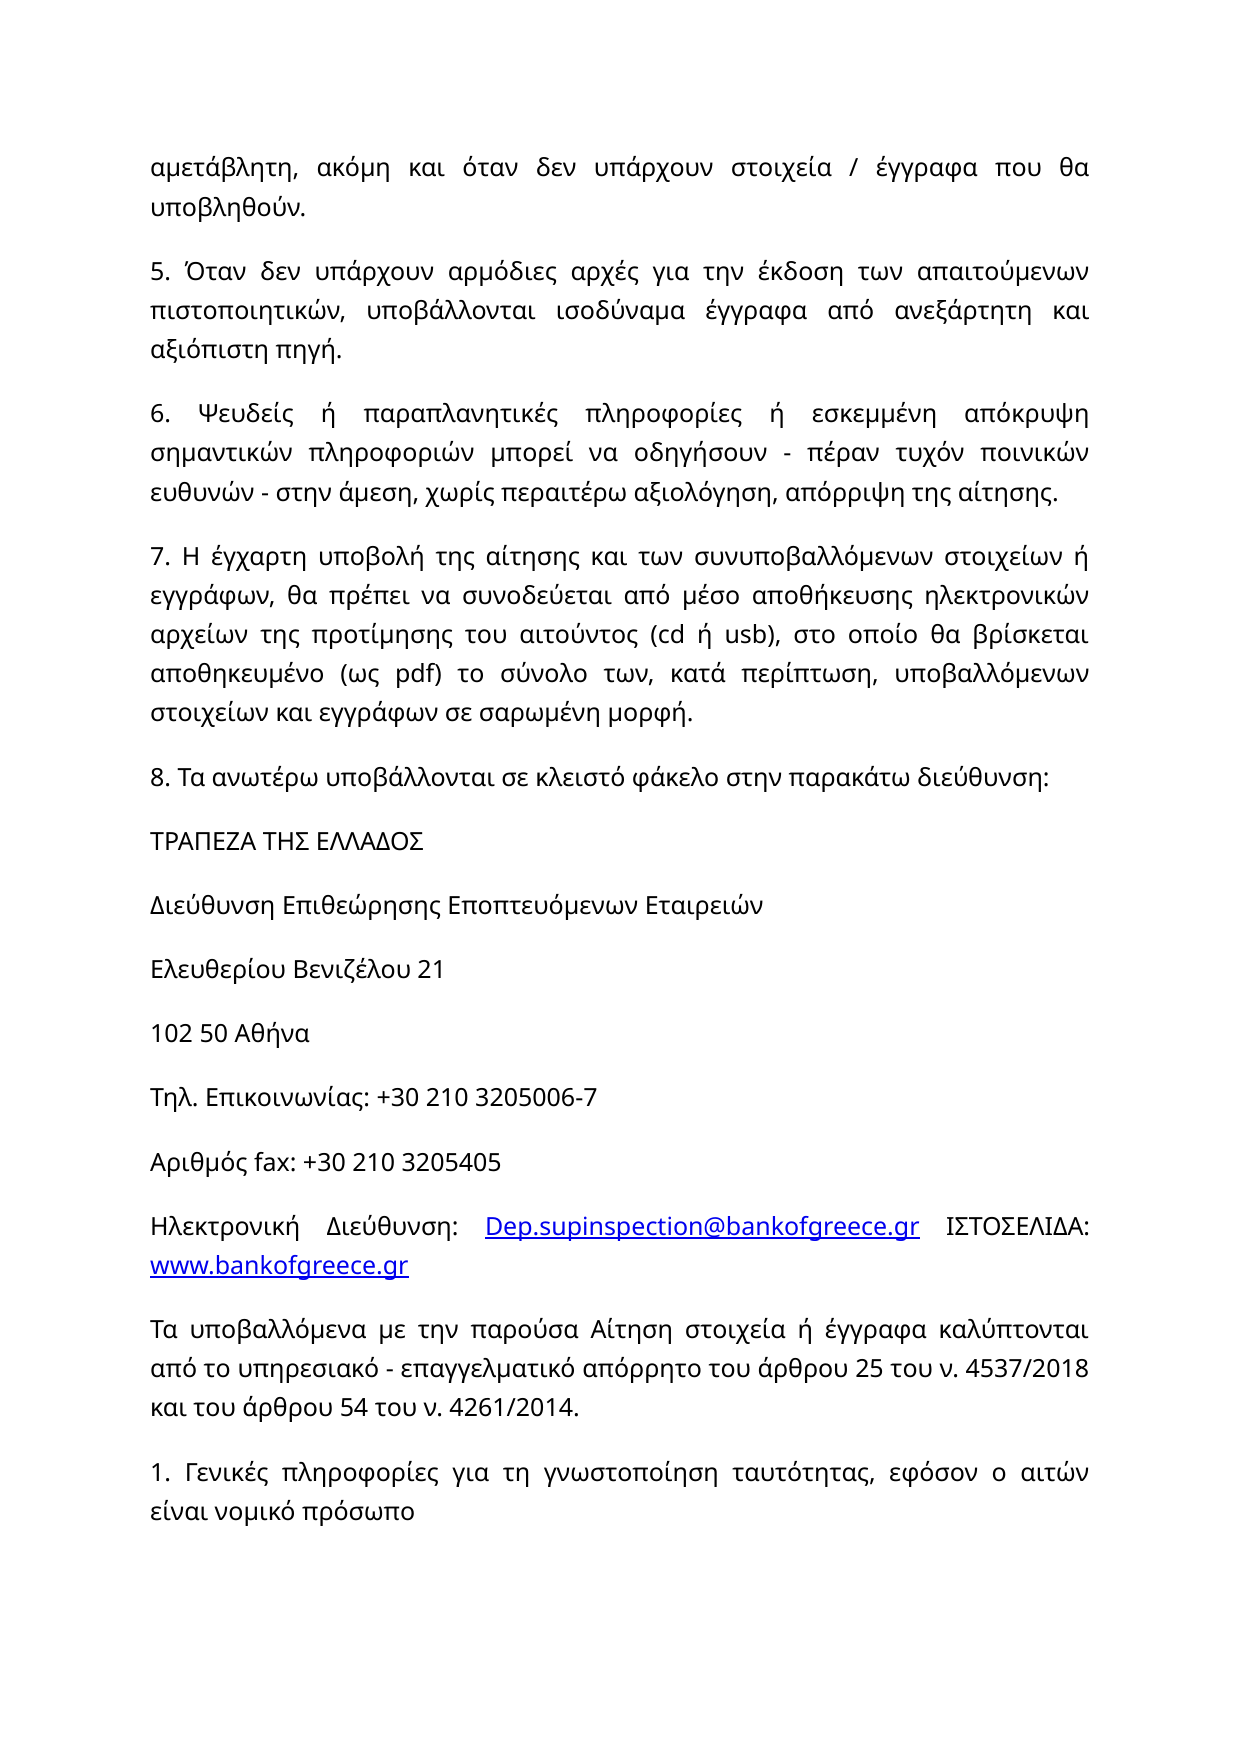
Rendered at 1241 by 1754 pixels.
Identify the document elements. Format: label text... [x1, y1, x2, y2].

text 1. Γενικές πληροφορίες για τη γνωστοποίηση ταυτότητας, εφόσον ο αιτών είναι νομικό πρόσωπο [150, 1454, 1090, 1527]
text αμετάβλητη, ακόμη και όταν δεν υπάρχουν στοιχεία / έγγραφα που θα υποβληθούν. [150, 150, 1090, 223]
text Τηλ. Επικοινωνίας: +30 210 3205006-7 [150, 1080, 1090, 1114]
text Ελευθερίου Βενιζέλου 21 [150, 952, 1090, 986]
text ΤΡΑΠΕΖΑ ΤΗΣ ΕΛΛΑΔΟΣ [150, 823, 1090, 857]
text 102 50 Αθήνα [150, 1016, 1090, 1050]
text Τα υποβαλλόμενα με την παρούσα Αίτηση στοιχεία ή έγγραφα καλύπτονται από το υπηρεσιακό - επαγγελματικό απόρρητο του άρθρου 25 του ν. 4537/2018 και του άρθρου 54 του ν. 4261/2014. [150, 1312, 1090, 1424]
text Αριθμός fax: +30 210 3205405 [150, 1144, 1090, 1178]
text 7. Η έγχαρτη υποβολή της αίτησης και των συνυποβαλλόμενων στοιχείων ή εγγράφων, θα πρέπει να συνοδεύεται από μέσο αποθήκευσης ηλεκτρονικών αρχείων της προτίμησης του αιτούντος (cd ή usb), στο οποίο θα βρίσκεται αποθηκευμένο (ως pdf) το σύνολο των, κατά περίπτωση, υποβαλλόμενων στοιχείων και εγγράφων σε σαρωμένη μορφή. [150, 538, 1090, 729]
text Διεύθυνση Επιθεώρησης Εποπτευόμενων Εταιρειών [150, 887, 1090, 922]
text Ηλεκτρονική Διεύθυνση: Dep.supinspection@bankofgreece.gr ΙΣΤΟΣΕΛΙΔΑ: www.bankofgreece.gr [150, 1208, 1090, 1282]
text 8. Τα ανωτέρω υποβάλλονται σε κλειστό φάκελο στην παρακάτω διεύθυνση: [150, 759, 1090, 793]
text 6. Ψευδείς ή παραπλανητικές πληροφορίες ή εσκεμμένη απόκρυψη σημαντικών πληροφοριών μπορεί να οδηγήσουν - πέραν τυχόν ποινικών ευθυνών - στην άμεση, χωρίς περαιτέρω αξιολόγηση, απόρριψη της αίτησης. [150, 396, 1090, 508]
text 5. Όταν δεν υπάρχουν αρμόδιες αρχές για την έκδοση των απαιτούμενων πιστοποιητικών, υποβάλλονται ισοδύναμα έγγραφα από ανεξάρτητη και αξιόπιστη πηγή. [150, 253, 1090, 366]
